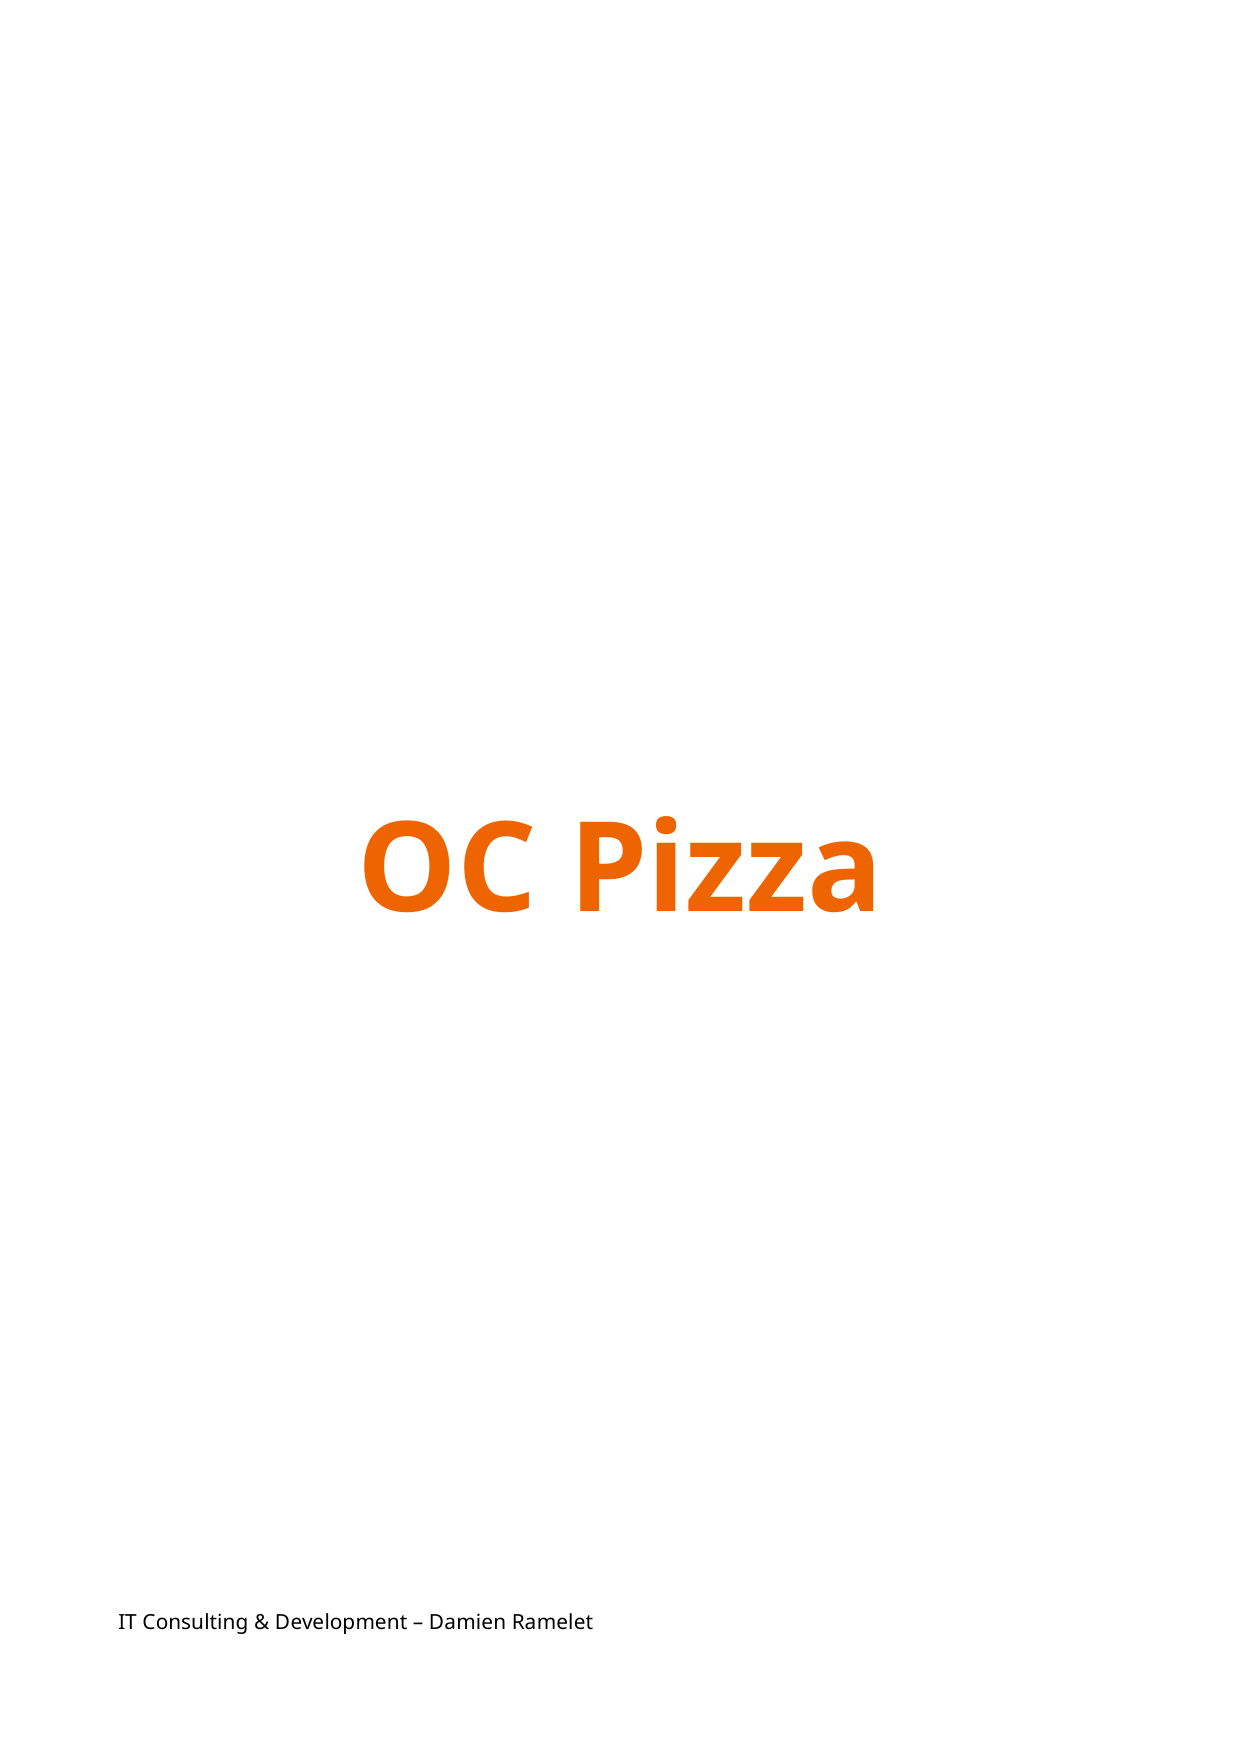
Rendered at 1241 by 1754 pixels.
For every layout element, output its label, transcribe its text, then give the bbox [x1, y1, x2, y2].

text OC Pizza [337, 778, 903, 948]
